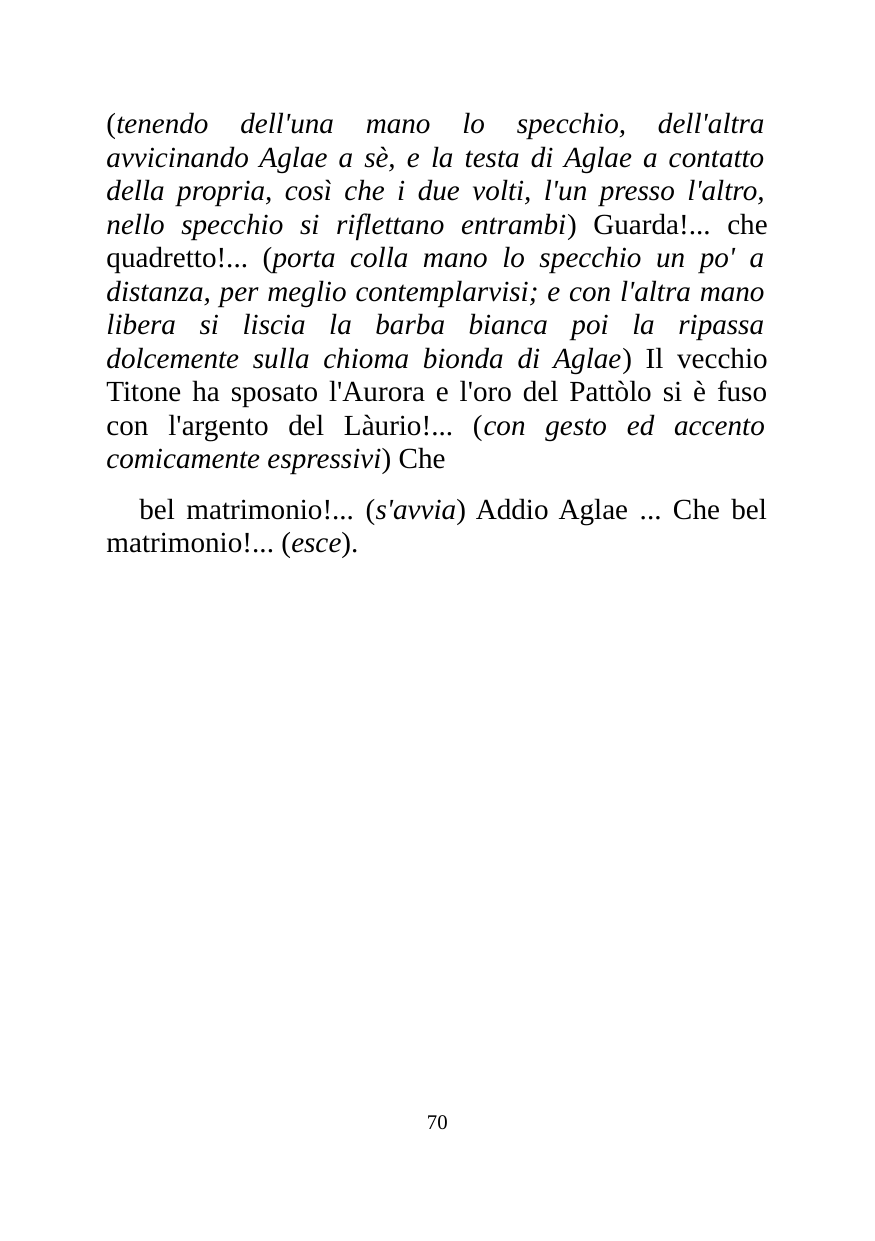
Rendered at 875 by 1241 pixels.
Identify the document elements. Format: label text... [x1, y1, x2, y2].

text bel matrimonio!... (s'avvia) Addio Aglae ... Che bel matrimonio!... (esce). [106, 492, 768, 559]
text (tenendo dell'una mano lo specchio, dell'altra avvicinando Aglae a sè, e la testa di Aglae a contatto della propria, così che i due volti, l'un presso l'altro, nello specchio si riflettano entrambi) Guarda!... che quadretto!... (porta colla mano lo specchio un po' a distanza, per meglio contemplarvisi; e con l'altra mano libera si liscia la barba bianca poi la ripassa dolcemente sulla chioma bionda di Aglae) Il vecchio Titone ha sposato l'Aurora e l'oro del Pattòlo si è fuso con l'argento del Làurio!... (con gesto ed accento comicamente espressivi) Che [106, 106, 768, 475]
